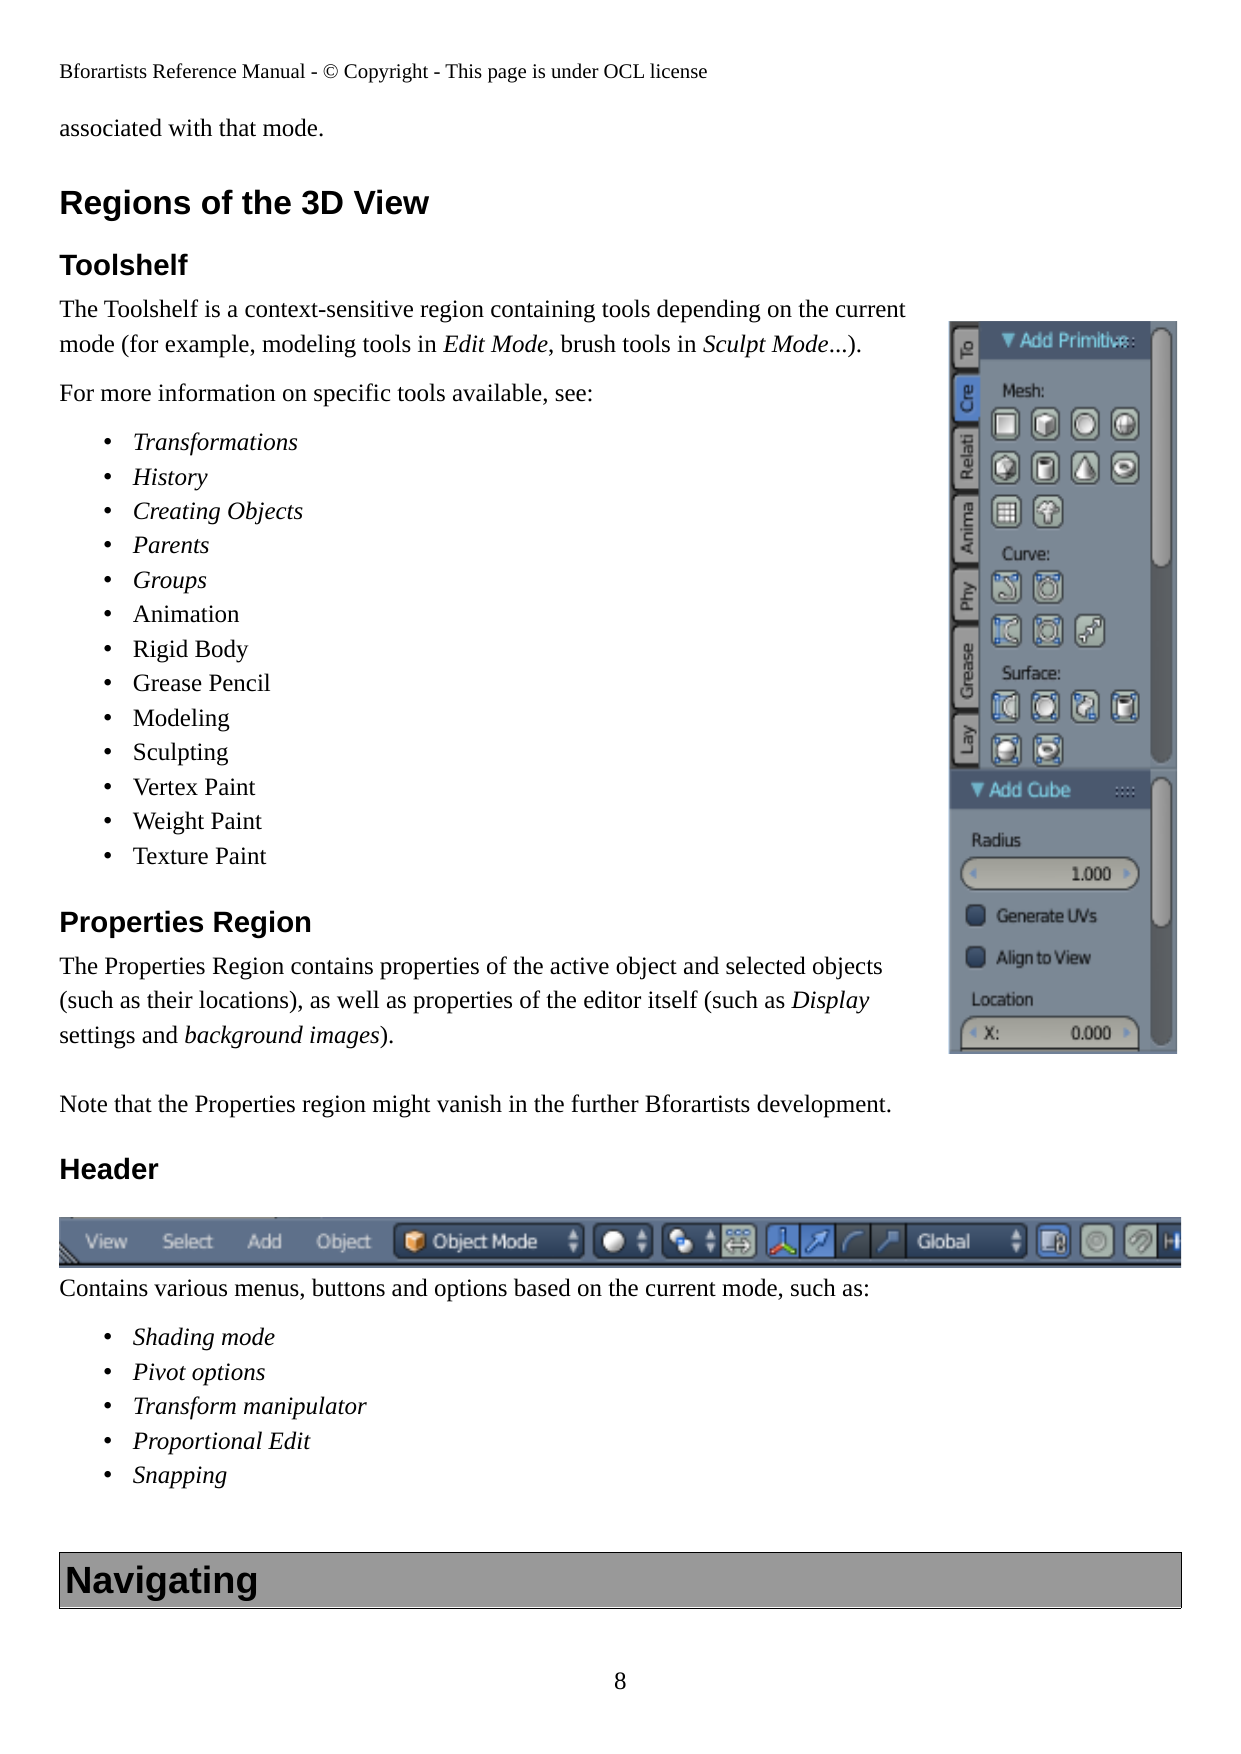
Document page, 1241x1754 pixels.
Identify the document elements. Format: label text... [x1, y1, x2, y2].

list Vertex Paint [103, 772, 931, 801]
text associated with that mode. [59, 113, 1181, 141]
list History [103, 462, 931, 490]
list Snapping [103, 1460, 1181, 1489]
text The Properties Region contains properties of the active object and selected objects (such as their locations), as well as properties of the editor itself (such as Display settings and background images). Note that the Properties region might vanish in the further Bforartists development. [59, 951, 1181, 1117]
text [59, 1198, 1181, 1217]
list Texture Paint [103, 841, 931, 869]
list Pivot options [103, 1357, 1181, 1386]
subtitle Properties Region [59, 904, 931, 938]
subtitle Toolshelf [59, 248, 1181, 282]
list Groups [103, 565, 931, 594]
list Creating Objects [103, 496, 931, 525]
picture [59, 1217, 1182, 1268]
list Proportional Edit [103, 1426, 1181, 1454]
text The Toolshelf is a context-sensitive region containing tools depending on the current mode (for example, modeling tools in Edit Mode, brush tools in Sculpt Mode...). [59, 294, 1181, 358]
subtitle [932, 304, 1195, 1072]
picture [948, 321, 1178, 1054]
subtitle Regions of the 3D View [59, 182, 1181, 221]
subtitle Header [59, 1152, 1181, 1186]
list Sculpting [103, 737, 931, 766]
list Animation [103, 599, 931, 628]
list Parents [103, 531, 931, 559]
list Modeling [103, 703, 931, 732]
text For more information on specific tools available, see: [59, 378, 931, 407]
list Transformations [103, 427, 931, 456]
list Shading mode [103, 1322, 1181, 1351]
list Transform manipulator [103, 1391, 1181, 1420]
text Contains various menus, buttons and options based on the current mode, such as: [59, 1268, 1181, 1302]
list Weight Paint [103, 806, 931, 835]
list Grease Pencil [103, 668, 931, 697]
table_header Navigating [60, 1553, 1181, 1607]
list Rigid Body [103, 634, 931, 663]
